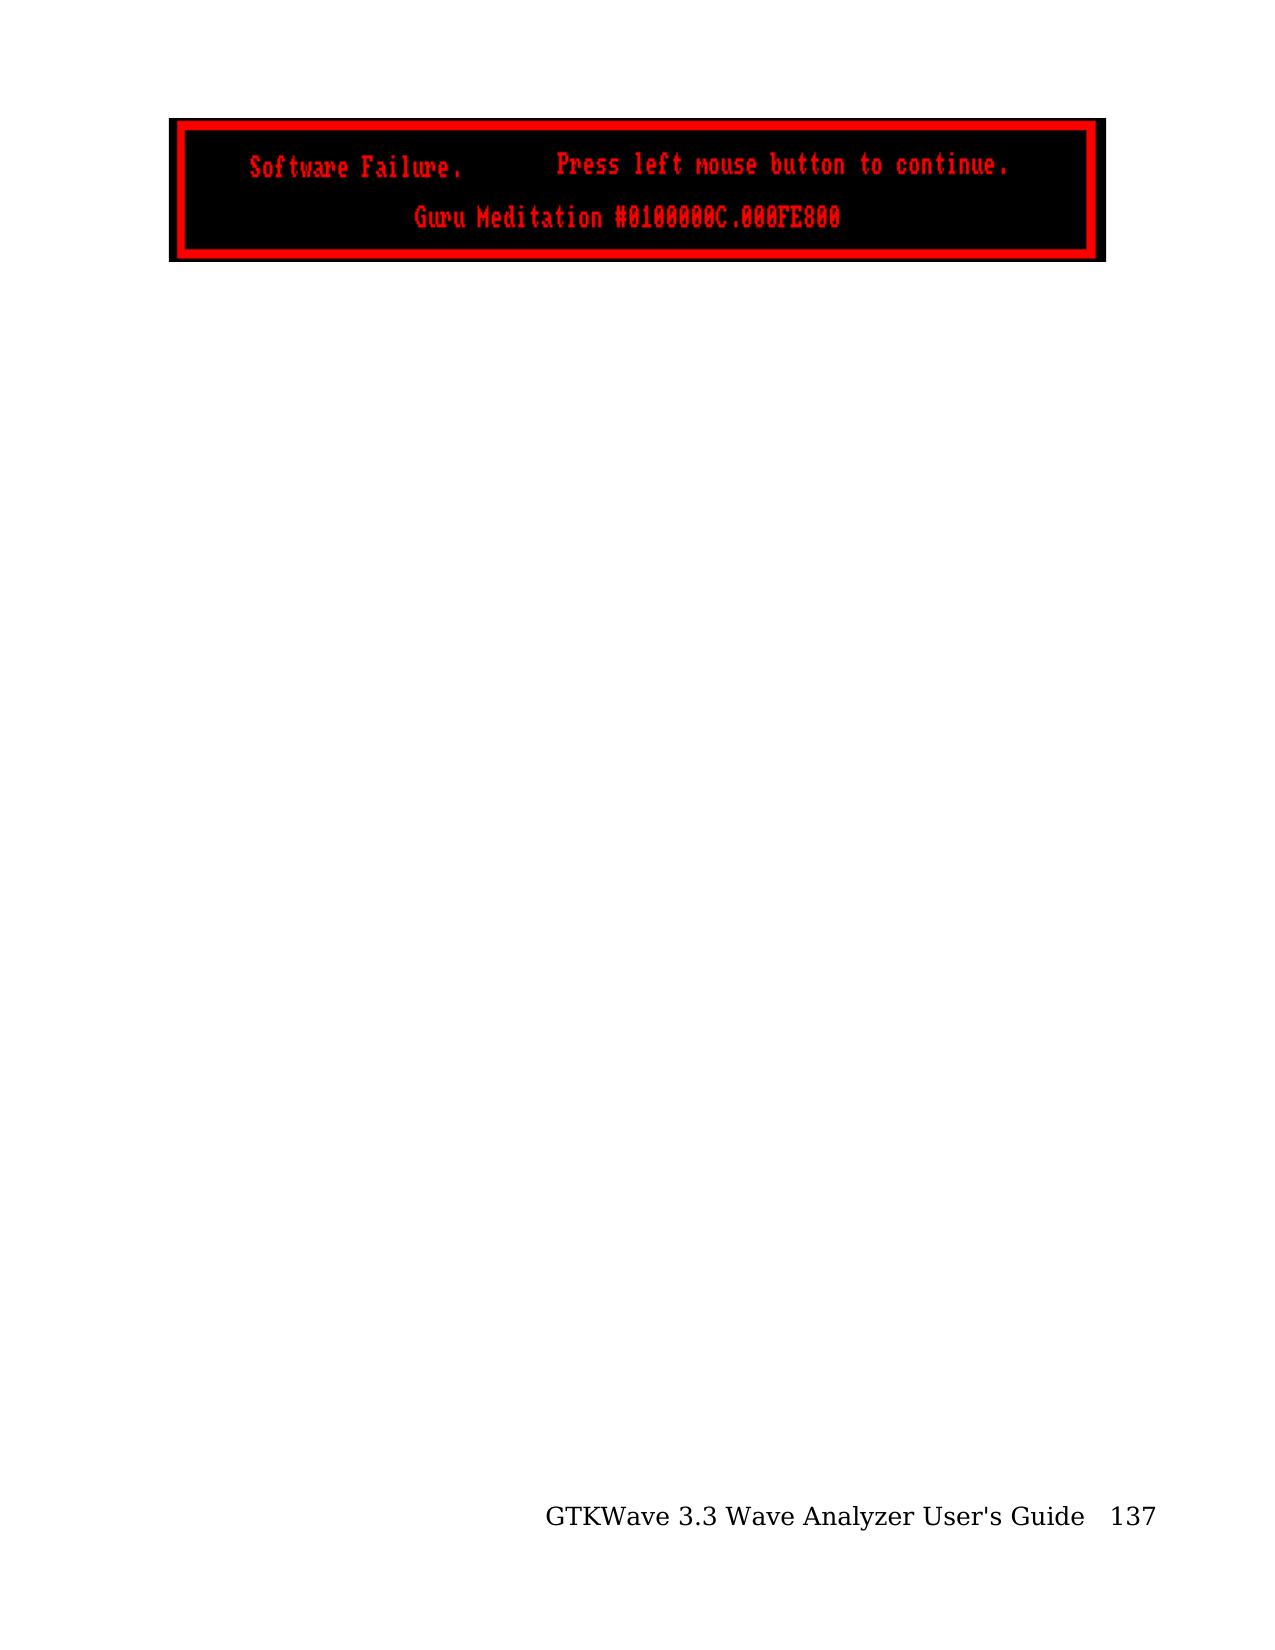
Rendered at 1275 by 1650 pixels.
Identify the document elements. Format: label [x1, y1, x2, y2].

picture [168, 118, 1107, 262]
